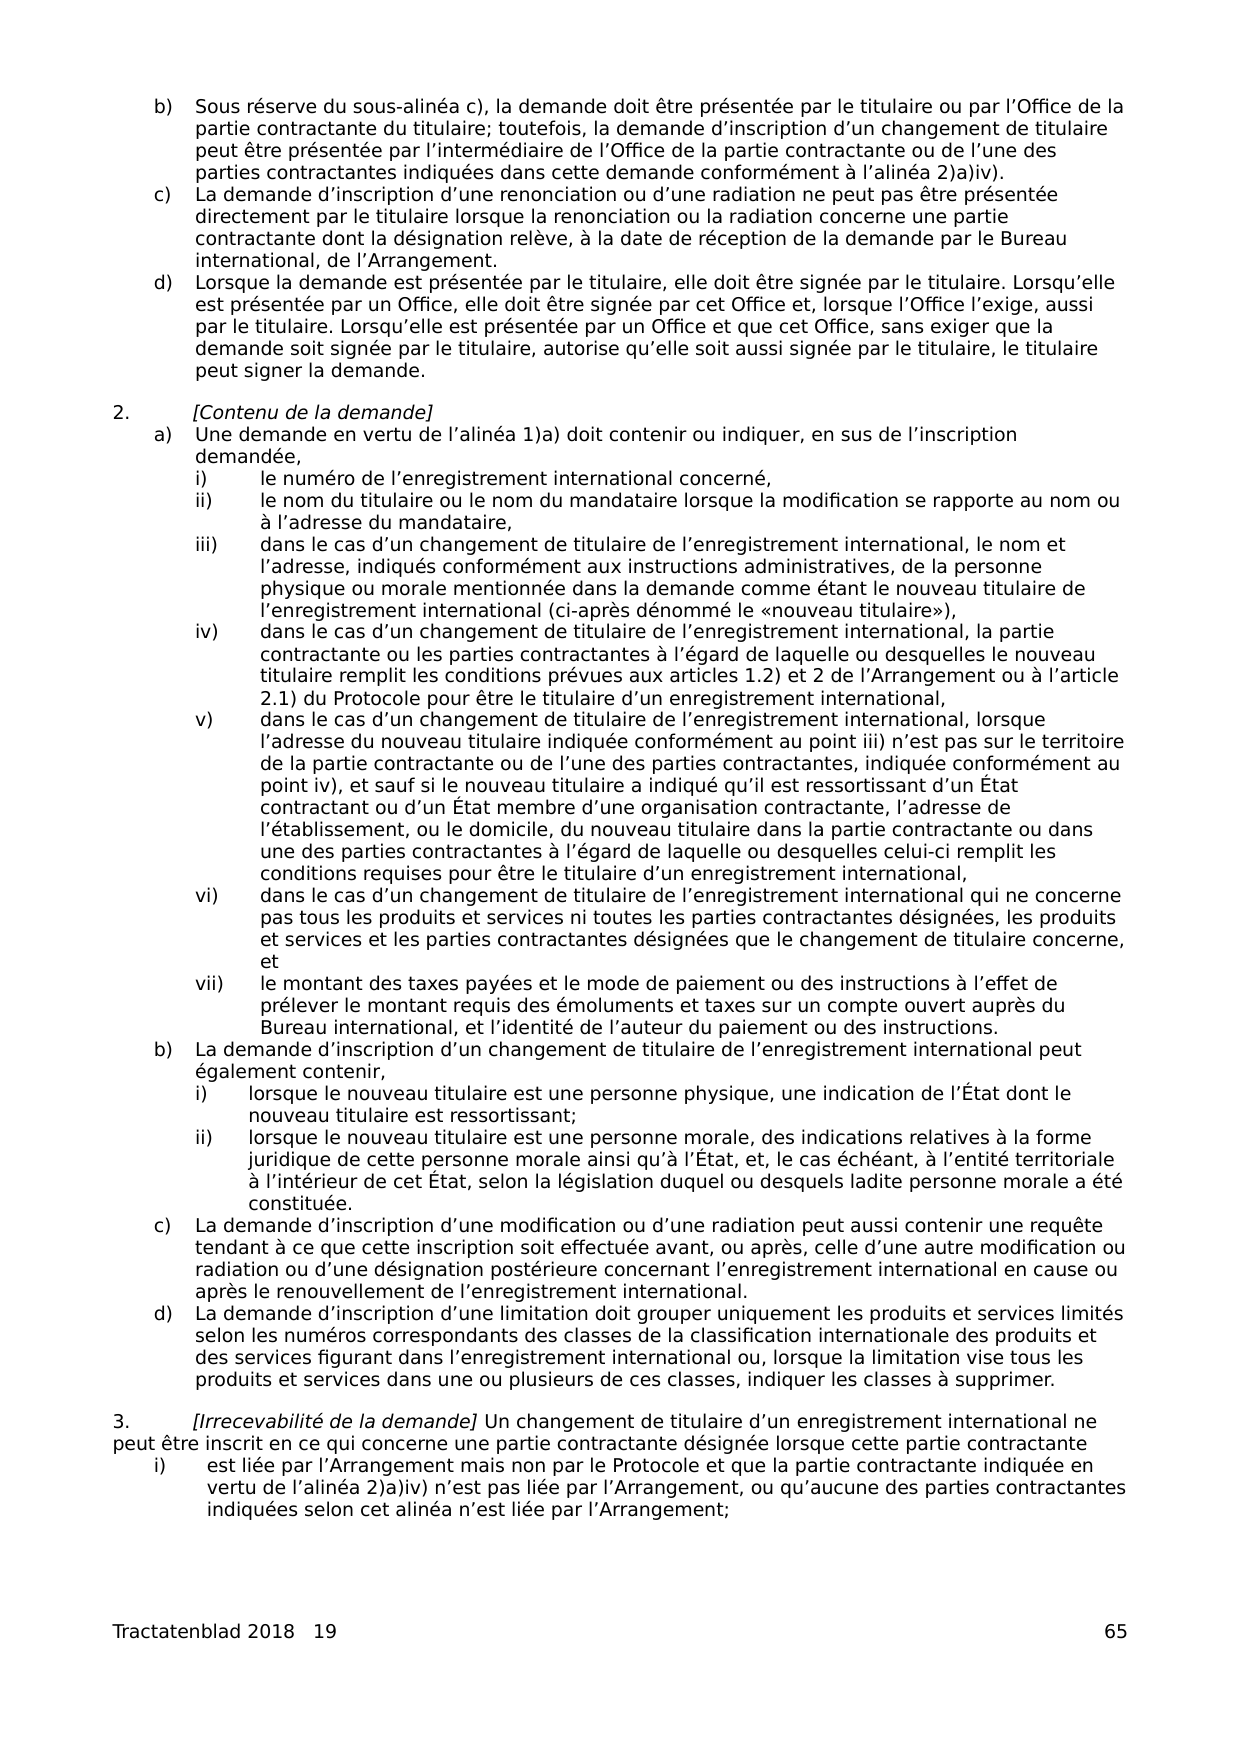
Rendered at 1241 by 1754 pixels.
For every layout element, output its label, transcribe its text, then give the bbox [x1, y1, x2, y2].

text ii) lorsque le nouveau titulaire est une personne morale, des indications relatives à la forme juridique de cette personne morale ainsi qu’à l’État, et, le cas échéant, à l’entité territoriale à l’intérieur de cet État, selon la législation duquel ou desquels ladite personne morale a été constituée. [195, 1127, 1128, 1215]
text 2. [Contenu de la demande] [112, 402, 1128, 424]
text i) le numéro de l’enregistrement international concerné, [195, 468, 1128, 489]
text a) Une demande en vertu de l’alinéa 1)a) doit contenir ou indiquer, en sus de l’inscription demandée, [153, 424, 1128, 468]
text c) La demande d’inscription d’une modification ou d’une radiation peut aussi contenir une requête tendant à ce que cette inscription soit effectuée avant, ou après, celle d’une autre modification ou radiation ou d’une désignation postérieure concernant l’enregistrement international en cause ou après le renouvellement de l’enregistrement international. [153, 1215, 1128, 1303]
text iii) dans le cas d’un changement de titulaire de l’enregistrement international, le nom et l’adresse, indiqués conformément aux instructions administratives, de la personne physique ou morale mentionnée dans la demande comme étant le nouveau titulaire de l’enregistrement international (ci-après dénommé le «nouveau titulaire»), [195, 533, 1128, 621]
text b) La demande d’inscription d’un changement de titulaire de l’enregistrement international peut également contenir, [153, 1039, 1128, 1083]
text vi) dans le cas d’un changement de titulaire de l’enregistrement international qui ne concerne pas tous les produits et services ni toutes les parties contractantes désignées, les produits et services et les parties contractantes désignées que le changement de titulaire concerne, et [195, 885, 1128, 973]
text vii) le montant des taxes payées et le mode de paiement ou des instructions à l’effet de prélever le montant requis des émoluments et taxes sur un compte ouvert auprès du Bureau international, et l’identité de l’auteur du paiement ou des instructions. [195, 973, 1128, 1039]
text 3. [Irrecevabilité de la demande] Un changement de titulaire d’un enregistrement international ne peut être inscrit en ce qui concerne une partie contractante désignée lorsque cette partie contractante [112, 1411, 1128, 1455]
text ii) le nom du titulaire ou le nom du mandataire lorsque la modification se rapporte au nom ou à l’adresse du mandataire, [195, 489, 1128, 533]
text i) est liée par l’Arrangement mais non par le Protocole et que la partie contractante indiquée en vertu de l’alinéa 2)a)iv) n’est pas liée par l’Arrangement, ou qu’aucune des parties contractantes indiquées selon cet alinéa n’est liée par l’Arrangement; [153, 1455, 1128, 1521]
text d) La demande d’inscription d’une limitation doit grouper uniquement les produits et services limités selon les numéros correspondants des classes de la classification internationale des produits et des services figurant dans l’enregistrement international ou, lorsque la limitation vise tous les produits et services dans une ou plusieurs de ces classes, indiquer les classes à supprimer. [153, 1303, 1128, 1391]
text iv) dans le cas d’un changement de titulaire de l’enregistrement international, la partie contractante ou les parties contractantes à l’égard de laquelle ou desquelles le nouveau titulaire remplit les conditions prévues aux articles 1.2) et 2 de l’Arrangement ou à l’article 2.1) du Protocole pour être le titulaire d’un enregistrement international, [195, 621, 1128, 709]
text i) lorsque le nouveau titulaire est une personne physique, une indication de l’État dont le nouveau titulaire est ressortissant; [195, 1083, 1128, 1127]
text b) Sous réserve du sous-alinéa c), la demande doit être présentée par le titulaire ou par l’Office de la partie contractante du titulaire; toutefois, la demande d’inscription d’un changement de titulaire peut être présentée par l’intermédiaire de l’Office de la partie contractante ou de l’une des parties contractantes indiquées dans cette demande conformément à l’alinéa 2)a)iv). [153, 96, 1128, 184]
text v) dans le cas d’un changement de titulaire de l’enregistrement international, lorsque l’adresse du nouveau titulaire indiquée conformément au point iii) n’est pas sur le territoire de la partie contractante ou de l’une des parties contractantes, indiquée conformément au point iv), et sauf si le nouveau titulaire a indiqué qu’il est ressortissant d’un État contractant ou d’un État membre d’une organisation contractante, l’adresse de l’établissement, ou le domicile, du nouveau titulaire dans la partie contractante ou dans une des parties contractantes à l’égard de laquelle ou desquelles celui-ci remplit les conditions requises pour être le titulaire d’un enregistrement international, [195, 709, 1128, 885]
text d) Lorsque la demande est présentée par le titulaire, elle doit être signée par le titulaire. Lorsqu’elle est présentée par un Office, elle doit être signée par cet Office et, lorsque l’Office l’exige, aussi par le titulaire. Lorsqu’elle est présentée par un Office et que cet Office, sans exiger que la demande soit signée par le titulaire, autorise qu’elle soit aussi signée par le titulaire, le titulaire peut signer la demande. [153, 272, 1128, 382]
text c) La demande d’inscription d’une renonciation ou d’une radiation ne peut pas être présentée directement par le titulaire lorsque la renonciation ou la radiation concerne une partie contractante dont la désignation relève, à la date de réception de la demande par le Bureau international, de l’Arrangement. [153, 184, 1128, 272]
